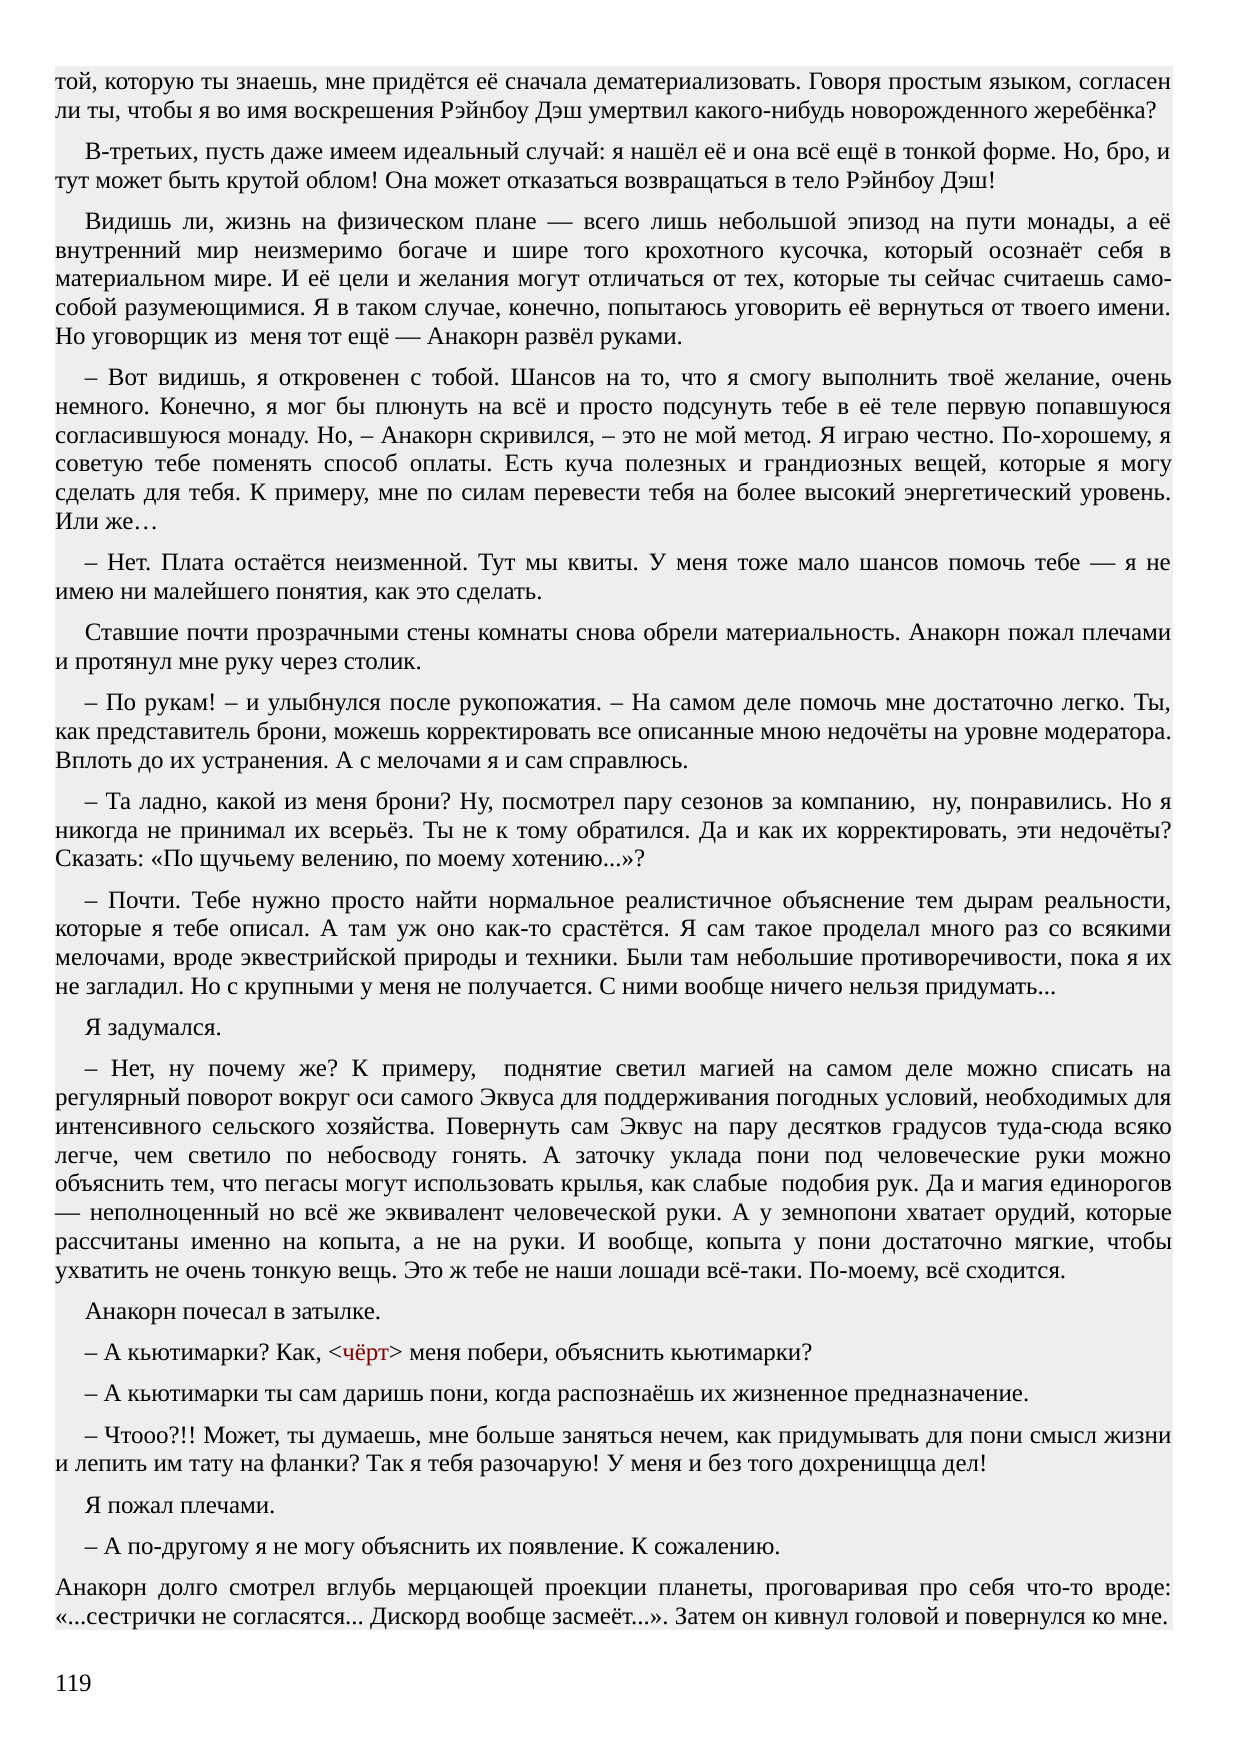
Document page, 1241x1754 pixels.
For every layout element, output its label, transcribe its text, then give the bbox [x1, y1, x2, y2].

text той, которую ты знаешь, мне придётся её сначала дематериализовать. Говоря простым языком, согласен ли ты, чтобы я во имя воскрешения Рэйнбоу Дэш умертвил какого-нибудь новорожденного жеребёнка? [55, 66, 1173, 123]
text – Почти. Тебе нужно просто найти нормальное реалистичное объяснение тем дырам реальности, которые я тебе описал. А там уж оно как-то срастётся. Я сам такое проделал много раз со всякими мелочами, вроде эквестрийской природы и техники. Были там небольшие противоречивости, пока я их не загладил. Но с крупными у меня не получается. С ними вообще ничего нельзя придумать... [55, 885, 1173, 1000]
text – А кьютимарки? Как, <чёрт> меня побери, объяснить кьютимарки? [55, 1337, 1173, 1366]
text Видишь ли, жизнь на физическом плане — всего лишь небольшой эпизод на пути монады, а её внутренний мир неизмеримо богаче и шире того крохотного кусочка, который осознаёт себя в материальном мире. И её цели и желания могут отличаться от тех, которые ты сейчас считаешь само-собой разумеющимися. Я в таком случае, конечно, попытаюсь уговорить её вернуться от твоего имени. Но уговорщик из меня тот ещё — Анакорн развёл руками. [55, 206, 1173, 350]
text – Чтооо?!! Может, ты думаешь, мне больше заняться нечем, как придумывать для пони смысл жизни и лепить им тату на фланки? Так я тебя разочарую! У меня и без того дохренищща дел! [55, 1420, 1173, 1477]
text Я задумался. [55, 1012, 1173, 1041]
text В-третьих, пусть даже имеем идеальный случай: я нашёл её и она всё ещё в тонкой форме. Но, бро, и тут может быть крутой облом! Она может отказаться возвращаться в тело Рэйнбоу Дэш! [55, 136, 1173, 193]
text – Нет, ну почему же? К примеру, поднятие светил магией на самом деле можно списать на регулярный поворот вокруг оси самого Эквуса для поддерживания погодных условий, необходимых для интенсивного сельского хозяйства. Повернуть сам Эквус на пару десятков градусов туда-сюда всяко легче, чем светило по небосводу гонять. А заточку уклада пони под человеческие руки можно объяснить тем, что пегасы могут использовать крылья, как слабые подобия рук. Да и магия единорогов — неполноценный но всё же эквивалент человеческой руки. А у земнопони хватает орудий, которые рассчитаны именно на копыта, а не на руки. И вообще, копыта у пони достаточно мягкие, чтобы ухватить не очень тонкую вещь. Это ж тебе не наши лошади всё-таки. По-моему, всё сходится. [55, 1053, 1173, 1283]
text – Нет. Плата остаётся неизменной. Тут мы квиты. У меня тоже мало шансов помочь тебе — я не имею ни малейшего понятия, как это сделать. [55, 547, 1173, 605]
text – По рукам! – и улыбнулся после рукопожатия. – На самом деле помочь мне достаточно легко. Ты, как представитель брони, можешь корректировать все описанные мною недочёты на уровне модератора. Вплоть до их устранения. А с мелочами я и сам справлюсь. [55, 687, 1173, 773]
text Я пожал плечами. [55, 1490, 1173, 1518]
text Анакорн почесал в затылке. [55, 1296, 1173, 1325]
text Ставшие почти прозрачными стены комнаты снова обрели материальность. Анакорн пожал плечами и протянул мне руку через столик. [55, 617, 1173, 675]
text – Та ладно, какой из меня брони? Ну, посмотрел пару сезонов за компанию, ну, понравились. Но я никогда не принимал их всерьёз. Ты не к тому обратился. Да и как их корректировать, эти недочёты? Сказать: «По щучьему велению, по моему хотению...»? [55, 786, 1173, 872]
text – А по-другому я не могу объяснить их появление. К сожалению. [55, 1531, 1173, 1560]
text – Вот видишь, я откровенен с тобой. Шансов на то, что я смогу выполнить твоё желание, очень немного. Конечно, я мог бы плюнуть на всё и просто подсунуть тебе в её теле первую попавшуюся согласившуюся монаду. Но, – Анакорн скривился, – это не мой метод. Я играю честно. По-хорошему, я советую тебе поменять способ оплаты. Есть куча полезных и грандиозных вещей, которые я могу сделать для тебя. К примеру, мне по силам перевести тебя на более высокий энергетический уровень. Или же… [55, 362, 1173, 535]
text Анакорн долго смотрел вглубь мерцающей проекции планеты, проговаривая про себя что-то вроде: «...сестрички не согласятся... Дискорд вообще засмеёт...». Затем он кивнул головой и повернулся ко мне. [55, 1572, 1173, 1630]
text – А кьютимарки ты сам даришь пони, когда распознаёшь их жизненное предназначение. [55, 1378, 1173, 1407]
